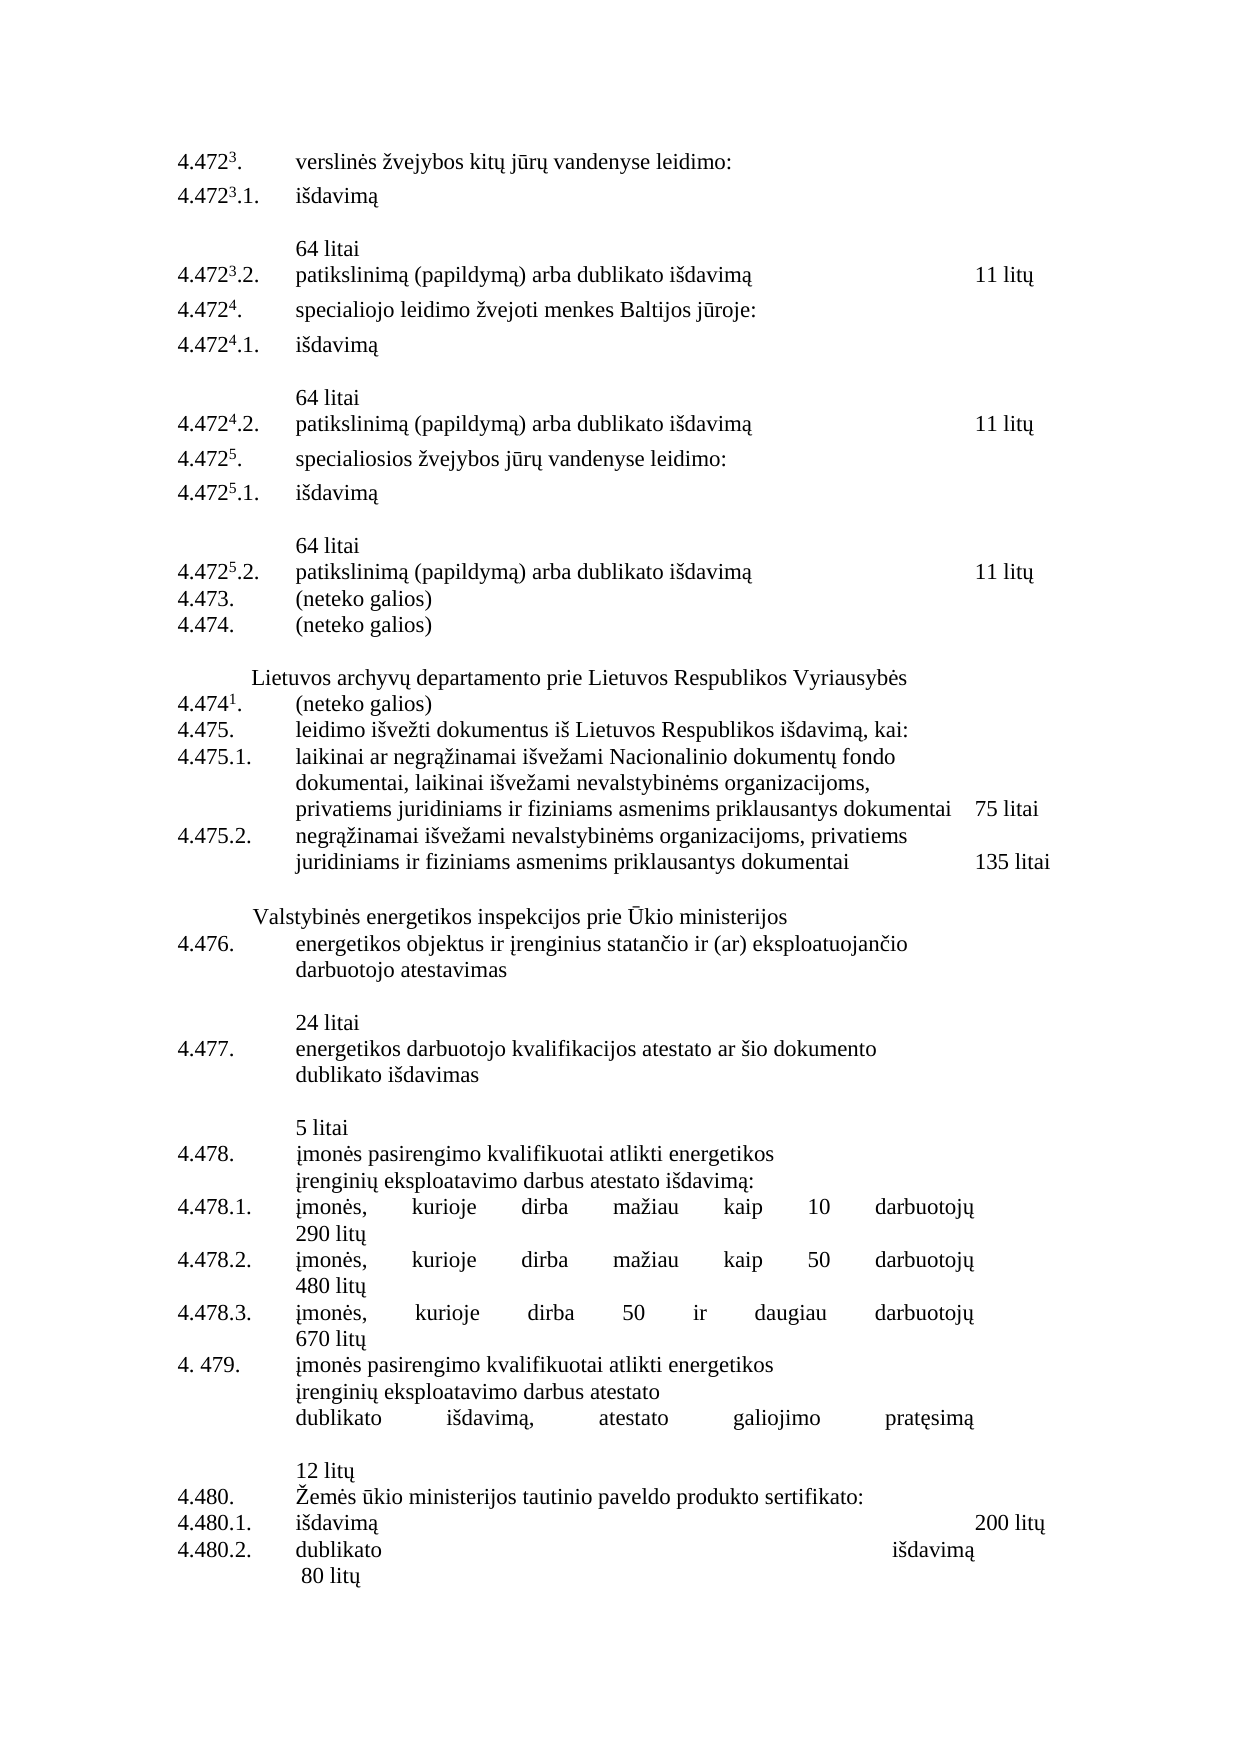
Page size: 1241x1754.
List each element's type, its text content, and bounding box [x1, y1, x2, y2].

text dublikato išdavimą, atestato galiojimo pratęsimą 12 litų [177, 1404, 974, 1483]
text 4.4724.2. patikslinimą (papildymą) arba dublikato išdavimą 11 litų [177, 410, 1122, 436]
text 4.478.1. įmonės, kurioje dirba mažiau kaip 10 darbuotojų 290 litų [177, 1193, 974, 1246]
text 4.4723.1. išdavimą 64 litai [177, 182, 856, 261]
text 4.475.1. laikinai ar negrąžinamai išvežami Nacionalinio dokumentų fondo dokumentai, laikinai išvežami nevalstybinėms organizacijoms, privatiems juridiniams ir fiziniams asmenims priklausantys dokumentai 75 litai [177, 743, 1122, 822]
text 4.4725. specialiosios žvejybos jūrų vandenyse leidimo: [177, 444, 856, 471]
text 4.475. leidimo išvežti dokumentus iš Lietuvos Respublikos išdavimą, kai: [177, 716, 1122, 743]
text įrenginių eksploatavimo darbus atestato išdavimą: [177, 1167, 974, 1193]
list įmonės pasirengimo kvalifikuotai atlikti energetikos [177, 1141, 974, 1167]
text 4.478.2. įmonės, kurioje dirba mažiau kaip 50 darbuotojų 480 litų [177, 1246, 974, 1299]
text 4.476. energetikos objektus ir įrenginius statančio ir (ar) eksploatuojančio darbuotojo atestavimas 24 litai [177, 930, 974, 1035]
text įrenginių eksploatavimo darbus atestato [177, 1378, 974, 1404]
text Lietuvos archyvų departamento prie Lietuvos Respublikos Vyriausybės [177, 664, 1122, 690]
text 4.4723. verslinės žvejybos kitų jūrų vandenyse leidimo: [177, 148, 856, 174]
text 4.474. (neteko galios) [177, 611, 1122, 637]
text 4.4725.1. išdavimą 64 litai [177, 479, 856, 558]
text 4.4725.2. patikslinimą (papildymą) arba dublikato išdavimą 11 litų [177, 558, 1122, 585]
text 4.480.1. išdavimą 200 litų [177, 1509, 1122, 1536]
text Valstybinės energetikos inspekcijos prie Ūkio ministerijos [177, 903, 1122, 930]
text 4.4724. specialiojo leidimo žvejoti menkes Baltijos jūroje: [177, 296, 856, 322]
text 4. 479. įmonės pasirengimo kvalifikuotai atlikti energetikos [177, 1351, 974, 1378]
text 4.4723.2. patikslinimą (papildymą) arba dublikato išdavimą 11 litų [177, 261, 1122, 288]
text 4.4741. (neteko galios) [177, 690, 1122, 716]
text 4.477. energetikos darbuotojo kvalifikacijos atestato ar šio dokumento dublikato išdavimas 5 litai [177, 1035, 974, 1141]
text 4.473. (neteko galios) [177, 585, 1122, 611]
text 4.480. Žemės ūkio ministerijos tautinio paveldo produkto sertifikato: [177, 1483, 1122, 1509]
text 4.475.2. negrąžinamai išvežami nevalstybinėms organizacijoms, privatiems juridiniams ir fiziniams asmenims priklausantys dokumentai 135 litai [177, 822, 1122, 874]
text 4.478.3. įmonės, kurioje dirba 50 ir daugiau darbuotojų 670 litų [177, 1299, 974, 1351]
text 4.4724.1. išdavimą 64 litai [177, 331, 856, 410]
text 4.480.2. dublikato išdavimą 80 litų [177, 1536, 974, 1588]
